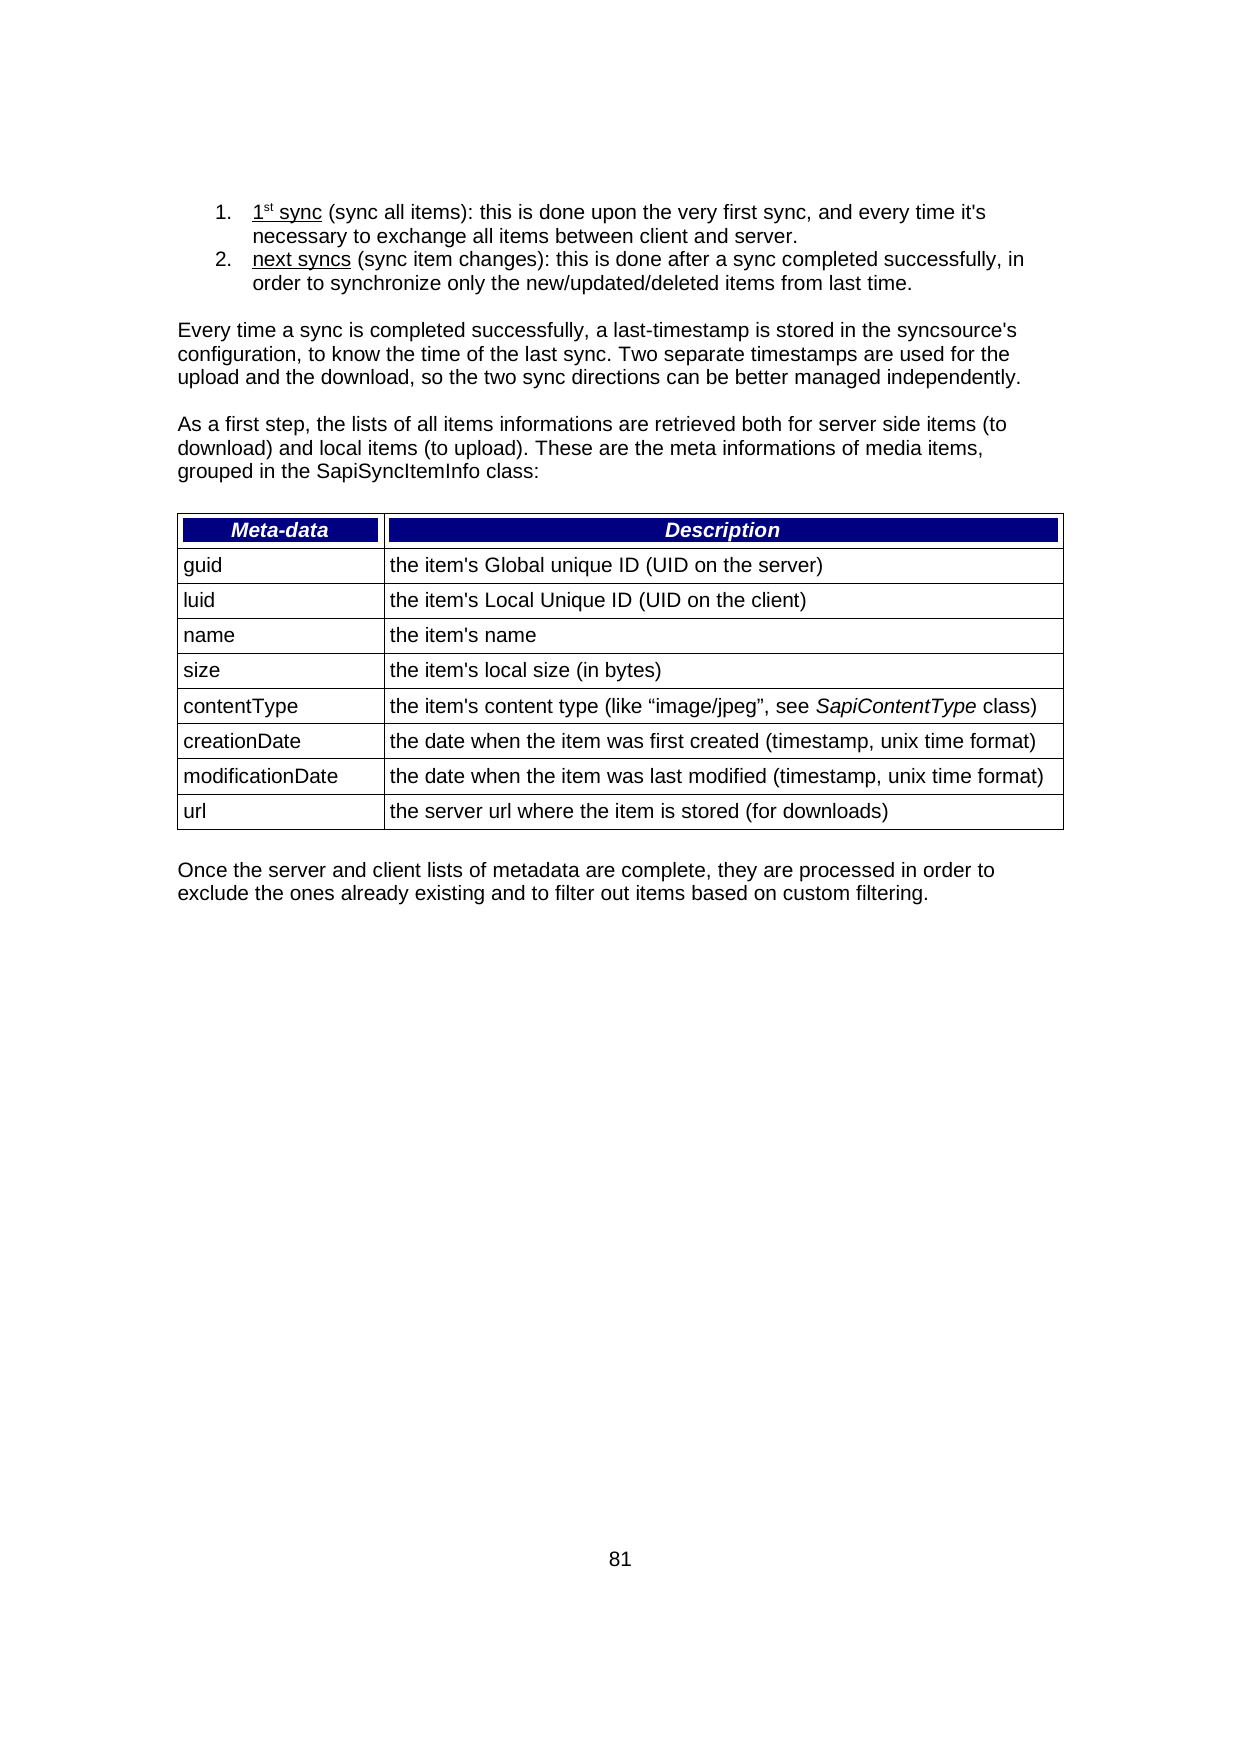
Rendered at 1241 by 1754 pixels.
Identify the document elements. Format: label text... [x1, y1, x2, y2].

text Once the server and client lists of metadata are complete, they are processed in order to exclude the ones already existing and to filter out items based on custom filtering. [177, 858, 1063, 905]
table_header Description [385, 514, 1063, 548]
table_cell url [178, 795, 384, 829]
table_cell the item's Local Unique ID (UID on the client) [385, 584, 1063, 618]
list 1st sync (sync all items): this is done upon the very first sync, and every time it's necessary to exchange all items between client and server. [215, 201, 1063, 248]
table_cell modificationDate [178, 759, 384, 794]
table_cell guid [178, 549, 384, 583]
table_cell the date when the item was last modified (timestamp, unix time format) [385, 759, 1063, 794]
table_cell name [178, 619, 384, 653]
table_cell the server url where the item is stored (for downloads) [385, 795, 1063, 829]
text As a first step, the lists of all items informations are retrieved both for server side items (to download) and local items (to upload). These are the meta informations of media items, grouped in the SapiSyncItemInfo class: [177, 413, 1063, 483]
table_header Meta-data [178, 514, 384, 548]
table_cell contentType [178, 689, 384, 723]
table_cell the item's Global unique ID (UID on the server) [385, 549, 1063, 583]
table_cell creationDate [178, 724, 384, 758]
table_cell the item's local size (in bytes) [385, 654, 1063, 688]
table_cell the item's name [385, 619, 1063, 653]
table_cell luid [178, 584, 384, 618]
table_cell the item's content type (like “image/jpeg”, see SapiContentType class) [385, 689, 1063, 723]
table_cell the date when the item was first created (timestamp, unix time format) [385, 724, 1063, 758]
list next syncs (sync item changes): this is done after a sync completed successfully, in order to synchronize only the new/updated/deleted items from last time. [215, 248, 1063, 295]
text Every time a sync is completed successfully, a last-timestamp is stored in the syncsource's configuration, to know the time of the last sync. Two separate timestamps are used for the upload and the download, so the two sync directions can be better managed independently. [177, 318, 1063, 389]
table_cell size [178, 654, 384, 688]
